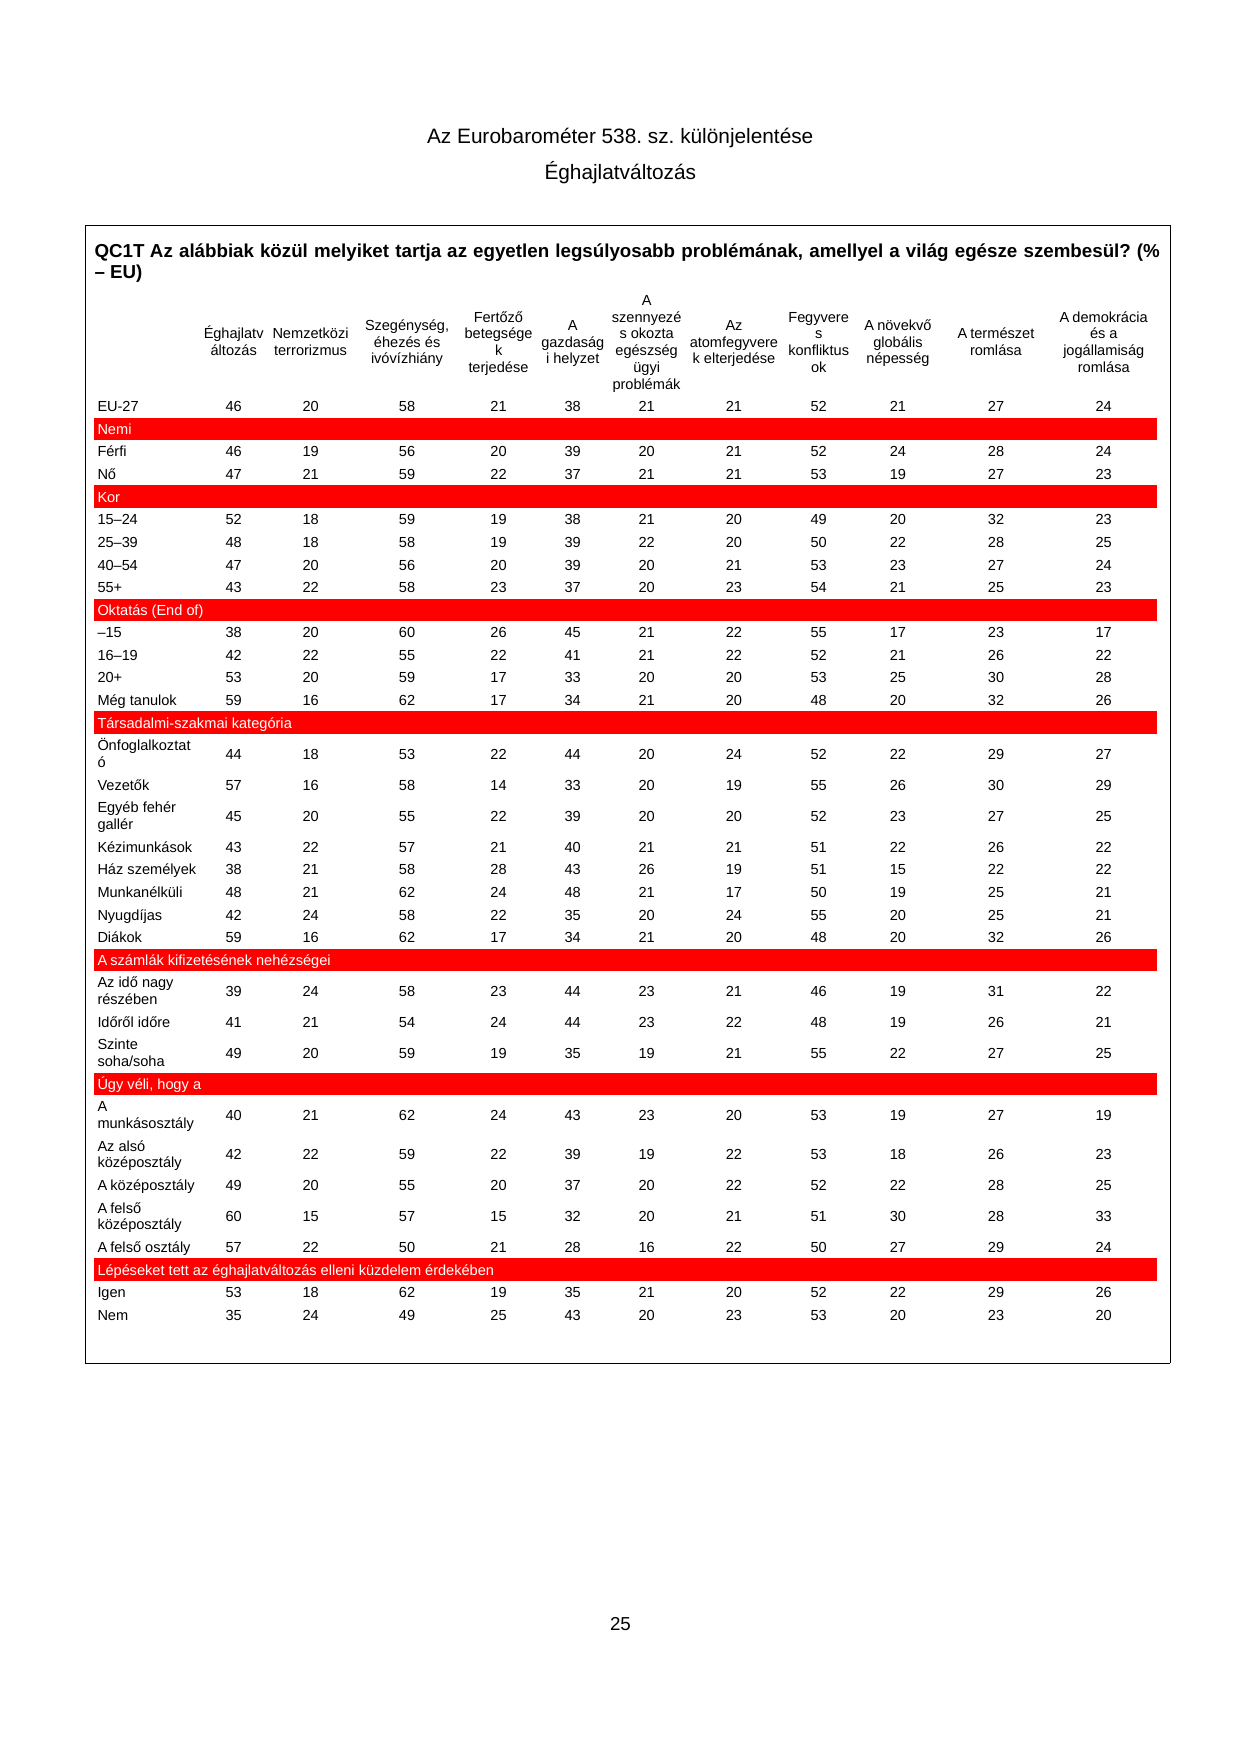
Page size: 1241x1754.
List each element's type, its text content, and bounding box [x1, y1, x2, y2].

table_cell 20 [854, 689, 942, 711]
table_cell Igen [94, 1281, 200, 1303]
table_cell 55 [354, 796, 460, 835]
table_cell 27 [942, 395, 1049, 418]
table_cell 52 [783, 796, 853, 835]
table_cell 27 [942, 1095, 1049, 1134]
table_cell 20 [267, 1174, 354, 1196]
table_cell 20 [854, 926, 942, 948]
table_cell A számlák kifizetésének nehézségei [94, 949, 1157, 971]
table_cell 27 [942, 796, 1049, 835]
table_cell 21 [267, 881, 354, 903]
table_cell 19 [460, 1281, 537, 1303]
table_cell 21 [609, 1281, 684, 1303]
table_cell 37 [537, 576, 608, 598]
table_cell 20 [609, 553, 684, 576]
table_cell 23 [1050, 463, 1157, 485]
table_cell 32 [942, 508, 1049, 531]
table_cell 53 [783, 463, 853, 485]
table_cell 27 [942, 1033, 1049, 1072]
table_cell 20 [854, 903, 942, 926]
table_cell 25 [1050, 1174, 1157, 1196]
table_cell 28 [942, 531, 1049, 553]
table_cell 49 [783, 508, 853, 531]
table_cell 52 [200, 508, 267, 531]
table_cell 33 [537, 774, 608, 796]
table_cell 41 [200, 1010, 267, 1033]
table_header Nemzetközi terrorizmus [267, 289, 354, 395]
table_cell Nő [94, 463, 200, 485]
table_cell 52 [783, 440, 853, 463]
table_cell 16 [267, 689, 354, 711]
table_cell 29 [1050, 774, 1157, 796]
table_cell 37 [537, 463, 608, 485]
table_cell 22 [267, 1134, 354, 1174]
table_cell 42 [200, 1134, 267, 1174]
table_cell Egyéb fehér gallér [94, 796, 200, 835]
table_cell 20 [854, 508, 942, 531]
table_cell 16 [609, 1236, 684, 1258]
table_cell 21 [609, 835, 684, 858]
table_cell 54 [783, 576, 853, 598]
table_cell 20 [267, 666, 354, 689]
table_cell 32 [942, 926, 1049, 948]
table_cell 59 [354, 666, 460, 689]
table_cell Úgy véli, hogy a [94, 1073, 1157, 1095]
table_cell 56 [354, 553, 460, 576]
table_cell 24 [1050, 440, 1157, 463]
table_cell 32 [537, 1196, 608, 1236]
table_cell 20 [460, 440, 537, 463]
table_cell 18 [267, 531, 354, 553]
table_cell 59 [200, 689, 267, 711]
table_cell 25 [942, 881, 1049, 903]
table_cell 22 [684, 1236, 783, 1258]
table_cell 43 [537, 1304, 608, 1326]
table_cell 21 [684, 395, 783, 418]
table_cell 39 [537, 553, 608, 576]
table_cell 23 [1050, 508, 1157, 531]
table_cell 20 [684, 666, 783, 689]
table_cell 20 [854, 1304, 942, 1326]
table_cell 21 [267, 1095, 354, 1134]
table_cell 38 [537, 508, 608, 531]
table_cell 48 [783, 1010, 853, 1033]
table_cell 24 [684, 903, 783, 926]
table_cell 43 [200, 835, 267, 858]
table_cell 41 [537, 644, 608, 666]
table_header A szennyezés okozta egészségügyi problémák [609, 289, 684, 395]
table_cell 19 [854, 1095, 942, 1134]
table_cell 50 [783, 1236, 853, 1258]
table_cell 22 [1050, 644, 1157, 666]
table_cell 58 [354, 774, 460, 796]
table_cell 49 [354, 1304, 460, 1326]
table_cell 39 [537, 796, 608, 835]
table_cell 52 [783, 1281, 853, 1303]
table_cell 20 [609, 576, 684, 598]
table_cell 25–39 [94, 531, 200, 553]
table_cell 19 [684, 858, 783, 881]
table_cell 20 [1050, 1304, 1157, 1326]
text QC1T Az alábbiak közül melyiket tartja az egyetlen legsúlyosabb problémának, amellyel a világ egésze szembesül? (% – EU) [94, 239, 1161, 283]
table_cell 51 [783, 1196, 853, 1236]
table_cell 29 [942, 734, 1049, 773]
table_cell 21 [609, 644, 684, 666]
table_cell 26 [942, 1134, 1049, 1174]
table_cell 53 [783, 1304, 853, 1326]
table_cell 24 [460, 881, 537, 903]
table_cell 20 [609, 440, 684, 463]
table_cell 21 [684, 553, 783, 576]
table_cell 55+ [94, 576, 200, 598]
table_cell 24 [267, 903, 354, 926]
table_cell 33 [537, 666, 608, 689]
table_cell 22 [267, 835, 354, 858]
table_cell 19 [460, 1033, 537, 1072]
table_cell 22 [854, 1174, 942, 1196]
table_cell 43 [537, 858, 608, 881]
table_cell 20 [684, 531, 783, 553]
table_header Szegénység, éhezés és ivóvízhiány [354, 289, 460, 395]
table_cell 24 [854, 440, 942, 463]
table_cell 28 [460, 858, 537, 881]
table_cell 22 [684, 1010, 783, 1033]
table_cell 46 [200, 395, 267, 418]
table_cell 23 [460, 971, 537, 1010]
table_cell 37 [537, 1174, 608, 1196]
table_cell 21 [684, 835, 783, 858]
table_cell 29 [942, 1281, 1049, 1303]
table_cell 19 [609, 1033, 684, 1072]
table_cell 25 [942, 903, 1049, 926]
table_cell 21 [684, 463, 783, 485]
table_cell 40 [200, 1095, 267, 1134]
table_cell 26 [1050, 689, 1157, 711]
table_cell 42 [200, 644, 267, 666]
table_cell 57 [200, 774, 267, 796]
table_cell 23 [854, 796, 942, 835]
table_cell 60 [200, 1196, 267, 1236]
table_cell 28 [942, 1174, 1049, 1196]
table_cell 55 [783, 903, 853, 926]
table_cell 20 [609, 1196, 684, 1236]
table_cell 22 [460, 734, 537, 773]
table_cell 62 [354, 926, 460, 948]
table_cell 55 [783, 1033, 853, 1072]
table_cell 18 [267, 734, 354, 773]
table_cell 19 [609, 1134, 684, 1174]
table_cell 25 [1050, 531, 1157, 553]
table_cell 24 [684, 734, 783, 773]
table_cell 20 [267, 1033, 354, 1072]
table_cell 58 [354, 395, 460, 418]
table_cell 26 [942, 644, 1049, 666]
table_cell 20 [684, 689, 783, 711]
table_cell 26 [1050, 1281, 1157, 1303]
table_cell Vezetők [94, 774, 200, 796]
table_cell 58 [354, 858, 460, 881]
table_cell 22 [1050, 835, 1157, 858]
table_cell 21 [267, 858, 354, 881]
table_cell 17 [460, 666, 537, 689]
table_cell 35 [537, 1281, 608, 1303]
table_cell 53 [200, 1281, 267, 1303]
table_cell 55 [783, 774, 853, 796]
table_cell 57 [354, 835, 460, 858]
table_cell 21 [609, 689, 684, 711]
table_cell 57 [200, 1236, 267, 1258]
table_cell 23 [942, 621, 1049, 644]
table_cell 24 [267, 1304, 354, 1326]
table_cell 53 [354, 734, 460, 773]
table_cell 21 [609, 395, 684, 418]
table_cell 32 [942, 689, 1049, 711]
table_cell 20 [460, 1174, 537, 1196]
table_cell 20 [267, 553, 354, 576]
table_cell 23 [684, 1304, 783, 1326]
table_cell 21 [460, 395, 537, 418]
table_cell 34 [537, 689, 608, 711]
table_cell 44 [537, 734, 608, 773]
table_cell 19 [460, 508, 537, 531]
table_cell 52 [783, 1174, 853, 1196]
table_cell 38 [200, 858, 267, 881]
table_cell 22 [460, 1134, 537, 1174]
table_cell 39 [537, 440, 608, 463]
table_cell 40 [537, 835, 608, 858]
table_cell 25 [1050, 796, 1157, 835]
table_cell 49 [200, 1033, 267, 1072]
table_cell 19 [854, 971, 942, 1010]
table_cell 20 [267, 395, 354, 418]
table_cell 40–54 [94, 553, 200, 576]
table_cell 35 [537, 1033, 608, 1072]
table_cell 20 [609, 774, 684, 796]
table_cell 25 [460, 1304, 537, 1326]
table_cell 22 [460, 463, 537, 485]
table_cell 46 [200, 440, 267, 463]
table_cell 14 [460, 774, 537, 796]
table_cell 21 [854, 395, 942, 418]
table_cell 18 [267, 508, 354, 531]
table_cell 53 [783, 1134, 853, 1174]
table_cell Férfi [94, 440, 200, 463]
table_cell 20 [609, 666, 684, 689]
table_cell 20 [684, 508, 783, 531]
table_cell 21 [854, 576, 942, 598]
table_cell 21 [609, 881, 684, 903]
table_cell 22 [684, 1134, 783, 1174]
table_cell 20 [609, 734, 684, 773]
table_cell Lépéseket tett az éghajlatváltozás elleni küzdelem érdekében [94, 1258, 1157, 1281]
table_cell 28 [942, 440, 1049, 463]
table_cell Munkanélküli [94, 881, 200, 903]
table_cell 58 [354, 903, 460, 926]
table_cell 53 [783, 1095, 853, 1134]
table_cell 19 [854, 1010, 942, 1033]
table_cell Önfoglalkoztató [94, 734, 200, 773]
table_header Fegyveres konfliktusok [783, 289, 853, 395]
table_cell 16 [267, 774, 354, 796]
table_cell 23 [609, 1010, 684, 1033]
table_cell 20 [684, 796, 783, 835]
table_cell 27 [854, 1236, 942, 1258]
table_cell 52 [783, 644, 853, 666]
table_cell 59 [354, 508, 460, 531]
table_cell 24 [460, 1095, 537, 1134]
table_cell 53 [783, 666, 853, 689]
table_cell 20 [609, 1174, 684, 1196]
table_cell 25 [1050, 1033, 1157, 1072]
table_cell 47 [200, 463, 267, 485]
table_cell 47 [200, 553, 267, 576]
table_cell 62 [354, 1281, 460, 1303]
table_cell 24 [460, 1010, 537, 1033]
table_cell 58 [354, 576, 460, 598]
table_cell 22 [267, 576, 354, 598]
table_cell 17 [854, 621, 942, 644]
table_header Az atomfegyverek elterjedése [684, 289, 783, 395]
table_cell 59 [354, 463, 460, 485]
table_cell 43 [537, 1095, 608, 1134]
table_cell 35 [537, 903, 608, 926]
table_cell 26 [854, 774, 942, 796]
table_cell 21 [854, 644, 942, 666]
table_cell 45 [200, 796, 267, 835]
table_cell Diákok [94, 926, 200, 948]
table_cell Nem [94, 1304, 200, 1326]
table_cell 25 [854, 666, 942, 689]
table_cell 55 [354, 644, 460, 666]
table_cell 20 [609, 1304, 684, 1326]
table_cell 48 [200, 531, 267, 553]
table_cell 51 [783, 835, 853, 858]
table_cell 33 [1050, 1196, 1157, 1236]
table_cell 50 [783, 531, 853, 553]
table_cell 59 [354, 1134, 460, 1174]
table_cell 20 [267, 796, 354, 835]
table_cell 21 [1050, 881, 1157, 903]
table_cell Az alsó középosztály [94, 1134, 200, 1174]
table_cell 17 [460, 689, 537, 711]
table_cell 55 [783, 621, 853, 644]
table_cell Még tanulok [94, 689, 200, 711]
table_cell 39 [200, 971, 267, 1010]
table_cell 23 [460, 576, 537, 598]
table_cell Nemi [94, 418, 1157, 440]
table_cell 28 [1050, 666, 1157, 689]
table_cell 22 [267, 644, 354, 666]
table_cell 22 [460, 903, 537, 926]
table_cell 39 [537, 1134, 608, 1174]
table_cell 51 [783, 858, 853, 881]
table_cell 19 [1050, 1095, 1157, 1134]
table_cell 22 [460, 796, 537, 835]
table_cell 62 [354, 881, 460, 903]
table_cell 20 [609, 796, 684, 835]
table_cell Időről időre [94, 1010, 200, 1033]
table_cell 23 [854, 553, 942, 576]
table_cell 53 [783, 553, 853, 576]
table_cell 24 [1050, 1236, 1157, 1258]
table_cell 22 [609, 531, 684, 553]
table_cell 19 [854, 463, 942, 485]
table_cell 23 [1050, 576, 1157, 598]
table_cell 27 [1050, 734, 1157, 773]
table_cell 27 [942, 463, 1049, 485]
table_cell 39 [537, 531, 608, 553]
table_header A természet romlása [942, 289, 1049, 395]
table_header Fertőző betegségek terjedése [460, 289, 537, 395]
table_cell 31 [942, 971, 1049, 1010]
table_cell 48 [783, 926, 853, 948]
table_header A gazdasági helyzet [537, 289, 608, 395]
table_cell 42 [200, 903, 267, 926]
table_header A demokrácia és a jogállamiság romlása [1050, 289, 1157, 395]
table_cell 19 [854, 881, 942, 903]
table_cell 24 [1050, 553, 1157, 576]
table_cell 22 [1050, 858, 1157, 881]
table_cell 22 [1050, 971, 1157, 1010]
table_cell 21 [460, 1236, 537, 1258]
table_cell 16 [267, 926, 354, 948]
table_cell 38 [537, 395, 608, 418]
table_cell 56 [354, 440, 460, 463]
table_cell Társadalmi-szakmai kategória [94, 711, 1157, 734]
table_cell 22 [267, 1236, 354, 1258]
table_cell 28 [537, 1236, 608, 1258]
table_cell A középosztály [94, 1174, 200, 1196]
table_cell 21 [460, 835, 537, 858]
table_cell 22 [684, 621, 783, 644]
table_cell 21 [267, 463, 354, 485]
table_cell 57 [354, 1196, 460, 1236]
table_cell 62 [354, 689, 460, 711]
table_cell 19 [267, 440, 354, 463]
table_cell EU-27 [94, 395, 200, 418]
table_cell 23 [942, 1304, 1049, 1326]
table_cell 20 [684, 1281, 783, 1303]
table_cell 21 [609, 926, 684, 948]
table_cell 22 [854, 531, 942, 553]
table_cell 15 [460, 1196, 537, 1236]
table_cell 44 [537, 971, 608, 1010]
table_cell 20 [460, 553, 537, 576]
table_cell 23 [609, 971, 684, 1010]
table_cell 25 [942, 576, 1049, 598]
table_cell 16–19 [94, 644, 200, 666]
table_cell Szinte soha/soha [94, 1033, 200, 1072]
table_cell 18 [267, 1281, 354, 1303]
table_cell 30 [942, 666, 1049, 689]
table_cell 20 [684, 1095, 783, 1134]
table_cell 30 [942, 774, 1049, 796]
table_cell 44 [537, 1010, 608, 1033]
table_cell 43 [200, 576, 267, 598]
table_header Éghajlatváltozás [200, 289, 267, 395]
table_cell 23 [1050, 1134, 1157, 1174]
table_cell 26 [1050, 926, 1157, 948]
table_cell 17 [460, 926, 537, 948]
table_cell 60 [354, 621, 460, 644]
table_cell 38 [200, 621, 267, 644]
table_cell 20 [684, 926, 783, 948]
table_cell 58 [354, 531, 460, 553]
table_cell 26 [942, 1010, 1049, 1033]
table_cell 15–24 [94, 508, 200, 531]
table_cell 52 [783, 734, 853, 773]
table_cell 15 [854, 858, 942, 881]
table_cell 20 [267, 621, 354, 644]
table_cell 19 [460, 531, 537, 553]
table_cell 21 [684, 1196, 783, 1236]
table_cell A felső osztály [94, 1236, 200, 1258]
table_cell 15 [267, 1196, 354, 1236]
table_cell 21 [684, 440, 783, 463]
table_cell 48 [200, 881, 267, 903]
table_cell 24 [1050, 395, 1157, 418]
table_cell 49 [200, 1174, 267, 1196]
table_cell 23 [684, 576, 783, 598]
table_cell 26 [942, 835, 1049, 858]
table_cell 17 [1050, 621, 1157, 644]
table_cell A felső középosztály [94, 1196, 200, 1236]
table_cell Kor [94, 485, 1157, 508]
table_header [94, 289, 200, 395]
table_cell 48 [537, 881, 608, 903]
table_cell Kézimunkások [94, 835, 200, 858]
table_cell Az idő nagy részében [94, 971, 200, 1010]
table_cell 21 [609, 463, 684, 485]
table_cell 50 [783, 881, 853, 903]
table_cell Ház személyek [94, 858, 200, 881]
table_cell 35 [200, 1304, 267, 1326]
table_cell 55 [354, 1174, 460, 1196]
table_cell 21 [609, 508, 684, 531]
table_cell 22 [854, 734, 942, 773]
table_cell 21 [684, 971, 783, 1010]
table_cell 27 [942, 553, 1049, 576]
table_cell 21 [684, 1033, 783, 1072]
table_cell 22 [460, 644, 537, 666]
table_cell 18 [854, 1134, 942, 1174]
table_cell 24 [267, 971, 354, 1010]
table_cell 26 [460, 621, 537, 644]
table_cell 20 [609, 903, 684, 926]
table_cell 22 [684, 1174, 783, 1196]
table_cell 28 [942, 1196, 1049, 1236]
table_cell –15 [94, 621, 200, 644]
table_cell 34 [537, 926, 608, 948]
table_cell 46 [783, 971, 853, 1010]
table_cell 48 [783, 689, 853, 711]
table_cell 22 [854, 835, 942, 858]
table_cell 26 [609, 858, 684, 881]
table_cell 19 [684, 774, 783, 796]
table_cell 17 [684, 881, 783, 903]
table_cell Nyugdíjas [94, 903, 200, 926]
table_cell 29 [942, 1236, 1049, 1258]
table_cell 59 [354, 1033, 460, 1072]
table_header A növekvő globális népesség [854, 289, 942, 395]
table_cell 30 [854, 1196, 942, 1236]
table_cell 21 [1050, 903, 1157, 926]
table_cell 21 [1050, 1010, 1157, 1033]
table_cell Oktatás (End of) [94, 599, 1157, 621]
table_cell 22 [854, 1281, 942, 1303]
table_cell 45 [537, 621, 608, 644]
table_cell 22 [684, 644, 783, 666]
table_cell 22 [854, 1033, 942, 1072]
table_cell 20+ [94, 666, 200, 689]
table_cell 54 [354, 1010, 460, 1033]
table_cell A munkásosztály [94, 1095, 200, 1134]
table_cell 50 [354, 1236, 460, 1258]
table_cell 59 [200, 926, 267, 948]
table_cell 21 [609, 621, 684, 644]
table_cell 21 [267, 1010, 354, 1033]
table_cell 58 [354, 971, 460, 1010]
table_cell 52 [783, 395, 853, 418]
table_cell 22 [942, 858, 1049, 881]
table_cell 62 [354, 1095, 460, 1134]
table_cell 44 [200, 734, 267, 773]
table_cell 23 [609, 1095, 684, 1134]
table_cell 53 [200, 666, 267, 689]
